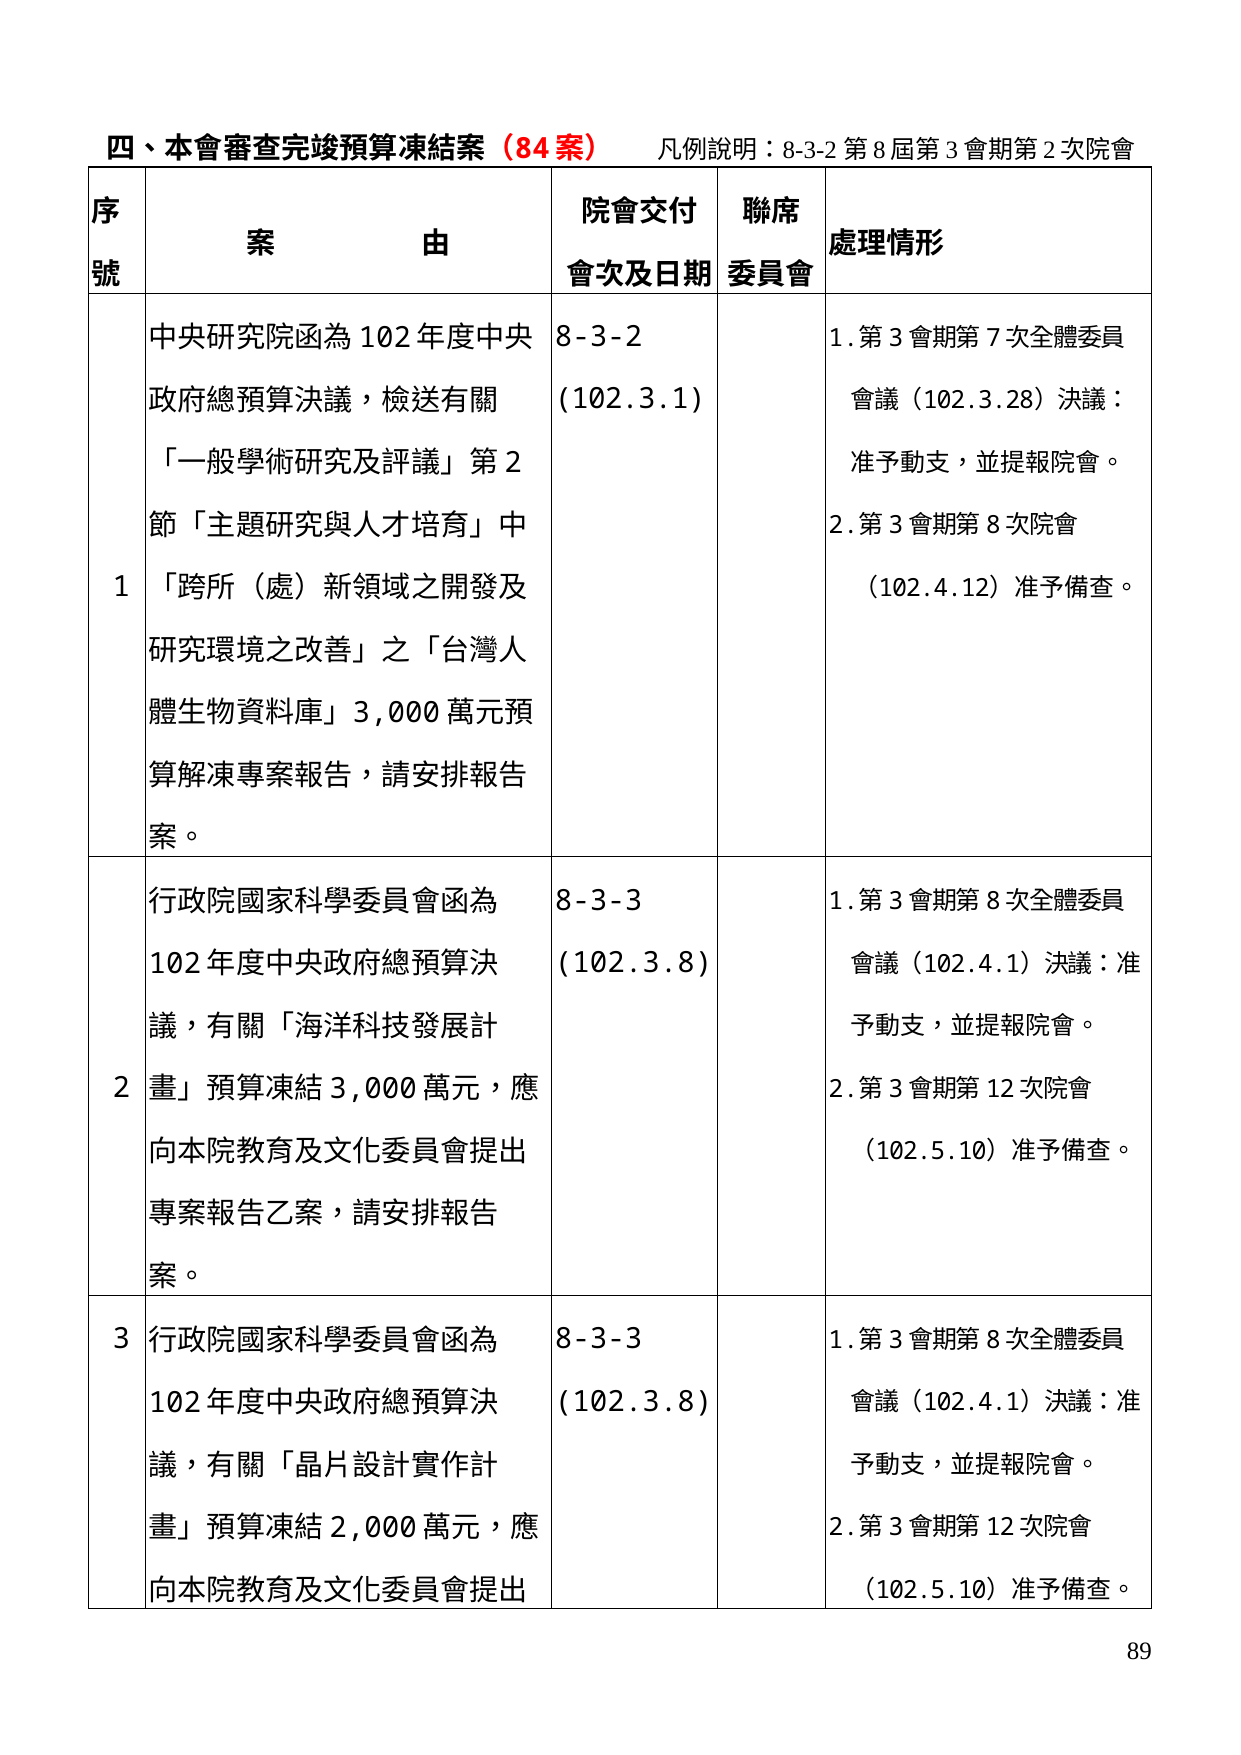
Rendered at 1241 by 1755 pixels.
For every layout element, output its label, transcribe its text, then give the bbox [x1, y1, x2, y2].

table_cell 8-3-3 (102.3.8) [552, 857, 717, 1294]
table_cell [718, 294, 825, 856]
table_cell 1.第3會期第8次全體委員會議（102.4.1）決議：准予動支，並提報院會。 2.第3會期第12次院會 （102.5.10）准予備查。 [826, 1296, 1151, 1608]
table_cell 1.第3會期第7次全體委員會議（102.3.28）決議：准予動支，並提報院會。 2.第3會期第8次院會 （102.4.12）准予備查。 [826, 294, 1151, 856]
table_cell [89, 294, 145, 856]
table_header 院會交付 會次及日期 [552, 168, 717, 292]
text 四、本會審查完竣預算凍結案（84案） 凡例說明：8-3-2 第8屆第3會期第2次院會 [89, 125, 1152, 166]
table_header 序號 [89, 168, 145, 292]
table_cell 行政院國家科學委員會函為102年度中央政府總預算決議，有關「海洋科技發展計畫」預算凍結3,000萬元，應向本院教育及文化委員會提出專案報告乙案，請安排報告案。 [146, 857, 551, 1294]
table_cell [718, 857, 825, 1294]
table_cell 8-3-3 (102.3.8) [552, 1296, 717, 1608]
table_cell [718, 1296, 825, 1608]
table_header 處理情形 [826, 168, 1151, 292]
table_cell 行政院國家科學委員會函為102年度中央政府總預算決議，有關「晶片設計實作計畫」預算凍結2,000萬元，應向本院教育及文化委員會提出 [146, 1296, 551, 1608]
table_cell 8-3-2 (102.3.1) [552, 294, 717, 856]
table_header 聯席 委員會 [718, 168, 825, 292]
table_cell 1.第3會期第8次全體委員會議（102.4.1）決議：准予動支，並提報院會。 2.第3會期第12次院會 （102.5.10）准予備查。 [826, 857, 1151, 1294]
table_cell [89, 1296, 145, 1608]
table_header 案 由 [146, 168, 551, 292]
table_cell [89, 857, 145, 1294]
table_cell 中央研究院函為102年度中央政府總預算決議，檢送有關「一般學術研究及評議」第2節「主題研究與人才培育」中「跨所（處）新領域之開發及研究環境之改善」之「台灣人體生物資料庫」3,000萬元預算解凍專案報告，請安排報告案。 [146, 294, 551, 856]
